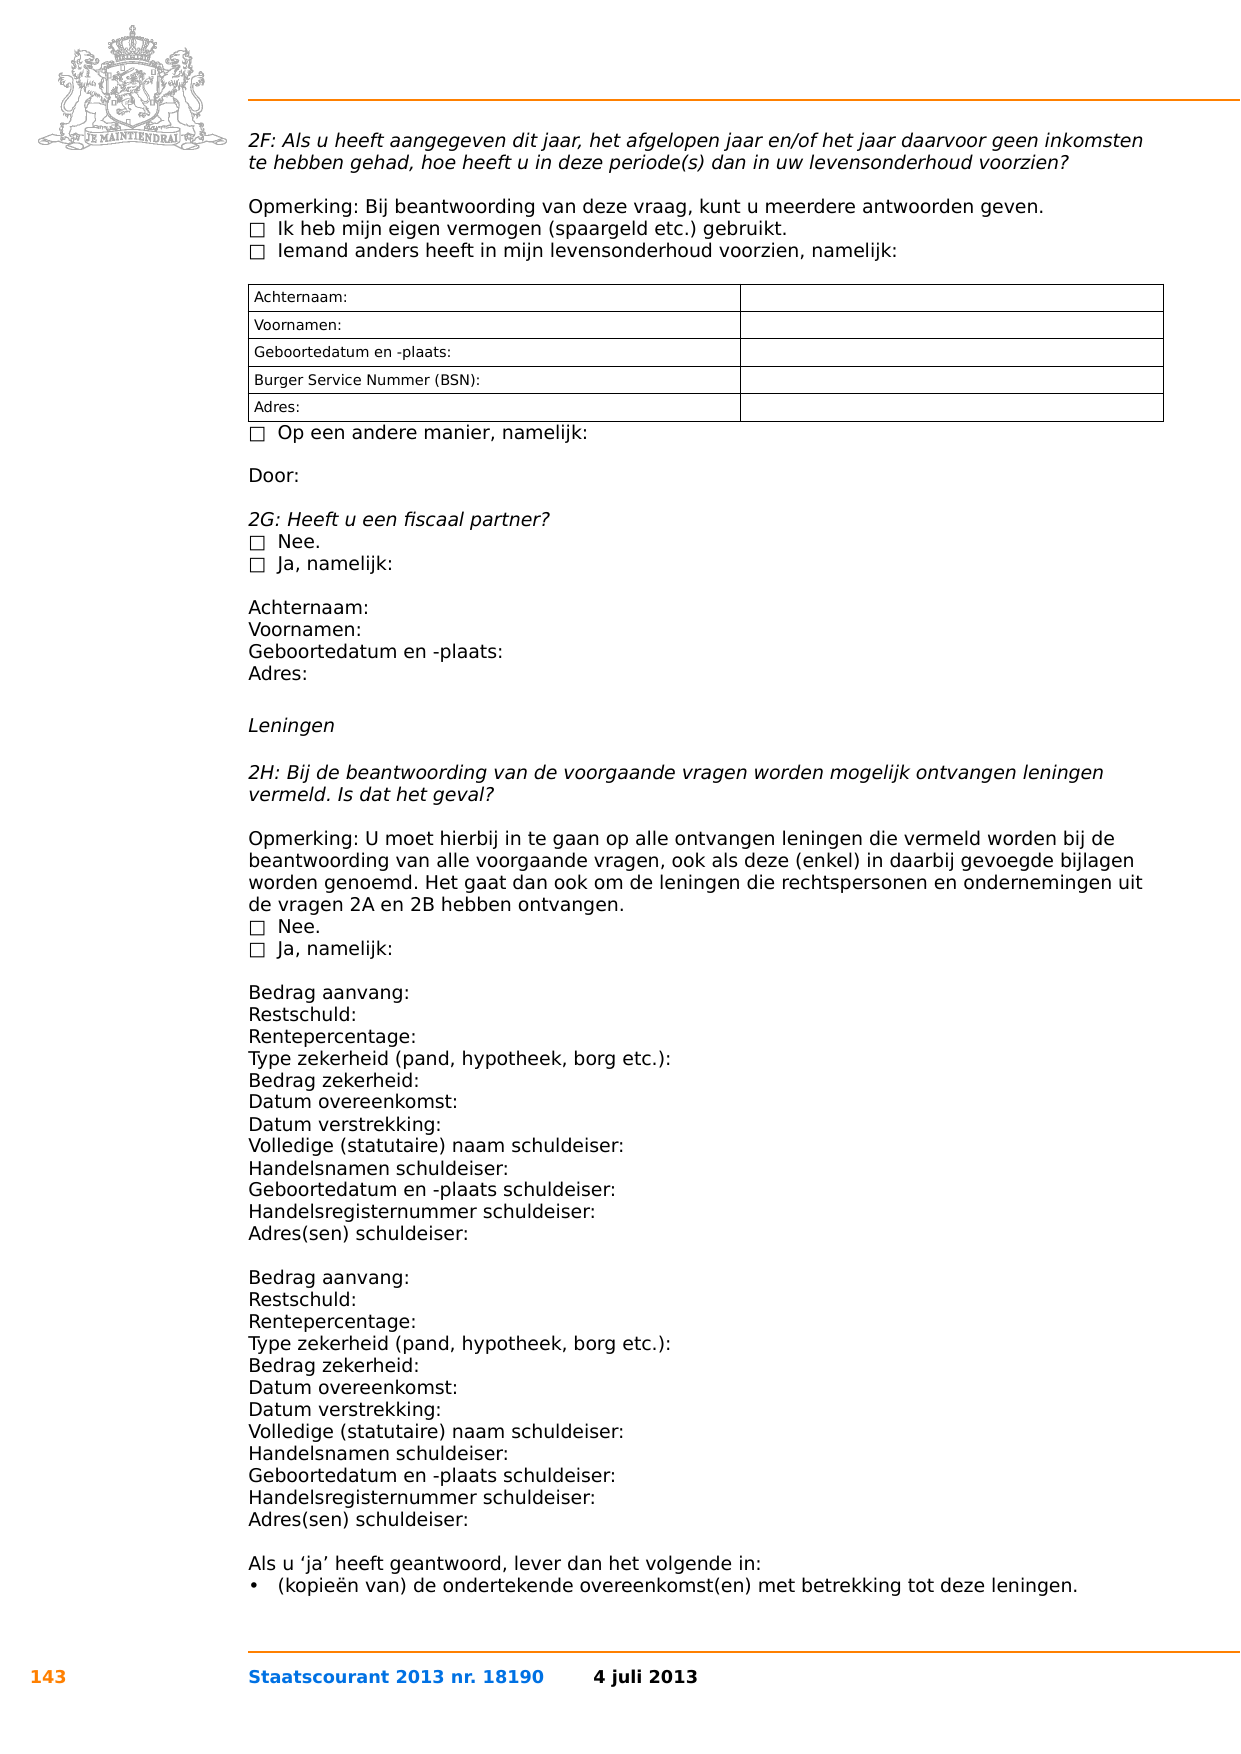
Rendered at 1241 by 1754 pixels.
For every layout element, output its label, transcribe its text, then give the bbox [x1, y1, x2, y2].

text Geboortedatum en -plaats schuldeiser: [248, 1465, 1163, 1487]
text • (kopieën van) de ondertekende overeenkomst(en) met betrekking tot deze leningen. [248, 1575, 1163, 1597]
text Door: [248, 465, 1163, 487]
text □ Ik heb mijn eigen vermogen (spaargeld etc.) gebruikt. [248, 218, 1163, 240]
text Type zekerheid (pand, hypotheek, borg etc.): [248, 1333, 1163, 1355]
text □ Ja, namelijk: [248, 553, 1163, 575]
text Bedrag aanvang: [248, 982, 1163, 1003]
text Restschuld: [248, 1289, 1163, 1311]
text Adres(sen) schuldeiser: [248, 1509, 1163, 1531]
text Achternaam: [248, 597, 1163, 619]
subtitle 2F: Als u heeft aangegeven dit jaar, het afgelopen jaar en/of het jaar daarvoor geen inkomsten te hebben gehad, hoe heeft u in deze periode(s) dan in uw levensonderhoud voorzien? [248, 130, 1163, 174]
text Handelsregisternummer schuldeiser: [248, 1201, 1163, 1223]
text Bedrag aanvang: [248, 1267, 1163, 1289]
table_header Achternaam: [249, 285, 740, 311]
text Rentepercentage: [248, 1311, 1163, 1333]
text Adres(sen) schuldeiser: [248, 1223, 1163, 1245]
text Restschuld: [248, 1003, 1163, 1026]
text Datum verstrekking: [248, 1113, 1163, 1135]
text Datum overeenkomst: [248, 1377, 1163, 1399]
text Opmerking: Bij beantwoording van deze vraag, kunt u meerdere antwoorden geven. [248, 196, 1163, 218]
table_cell Voornamen: [249, 312, 740, 338]
subtitle Leningen [248, 715, 1163, 737]
subtitle 2G: Heeft u een fiscaal partner? [248, 509, 1163, 531]
text Opmerking: U moet hierbij in te gaan op alle ontvangen leningen die vermeld worden bij de beantwoording van alle voorgaande vragen, ook als deze (enkel) in daarbij gevoegde bijlagen worden genoemd. Het gaat dan ook om de leningen die rechtspersonen en ondernemingen uit de vragen 2A en 2B hebben ontvangen. [248, 828, 1163, 916]
text Handelsnamen schuldeiser: [248, 1157, 1163, 1179]
table_cell [741, 339, 1163, 366]
text □ Nee. [248, 531, 1163, 553]
text Geboortedatum en -plaats schuldeiser: [248, 1179, 1163, 1201]
text Bedrag zekerheid: [248, 1355, 1163, 1377]
subtitle 2H: Bij de beantwoording van de voorgaande vragen worden mogelijk ontvangen leningen vermeld. Is dat het geval? [248, 762, 1163, 806]
text Adres: [248, 663, 1163, 685]
text Geboortedatum en -plaats: [248, 641, 1163, 663]
table_cell [741, 394, 1163, 421]
table_cell Geboortedatum en -plaats: [249, 339, 740, 366]
text Type zekerheid (pand, hypotheek, borg etc.): [248, 1047, 1163, 1069]
picture [38, 25, 227, 150]
text Handelsnamen schuldeiser: [248, 1443, 1163, 1465]
table_cell Adres: [249, 394, 740, 421]
table_cell Burger Service Nummer (BSN): [249, 367, 740, 393]
text □ Iemand anders heeft in mijn levensonderhoud voorzien, namelijk: [248, 240, 1163, 262]
text Datum verstrekking: [248, 1399, 1163, 1421]
text Bedrag zekerheid: [248, 1069, 1163, 1091]
text Datum overeenkomst: [248, 1091, 1163, 1113]
text Rentepercentage: [248, 1026, 1163, 1047]
text □ Nee. [248, 916, 1163, 938]
text □ Ja, namelijk: [248, 938, 1163, 960]
text Volledige (statutaire) naam schuldeiser: [248, 1421, 1163, 1443]
text Volledige (statutaire) naam schuldeiser: [248, 1135, 1163, 1157]
text Handelsregisternummer schuldeiser: [248, 1487, 1163, 1509]
text Voornamen: [248, 619, 1163, 641]
table_header [741, 285, 1163, 311]
table_cell [741, 367, 1163, 393]
text □ Op een andere manier, namelijk: [248, 422, 1163, 443]
text Als u ‘ja’ heeft geantwoord, lever dan het volgende in: [248, 1553, 1163, 1575]
table_cell [741, 312, 1163, 338]
